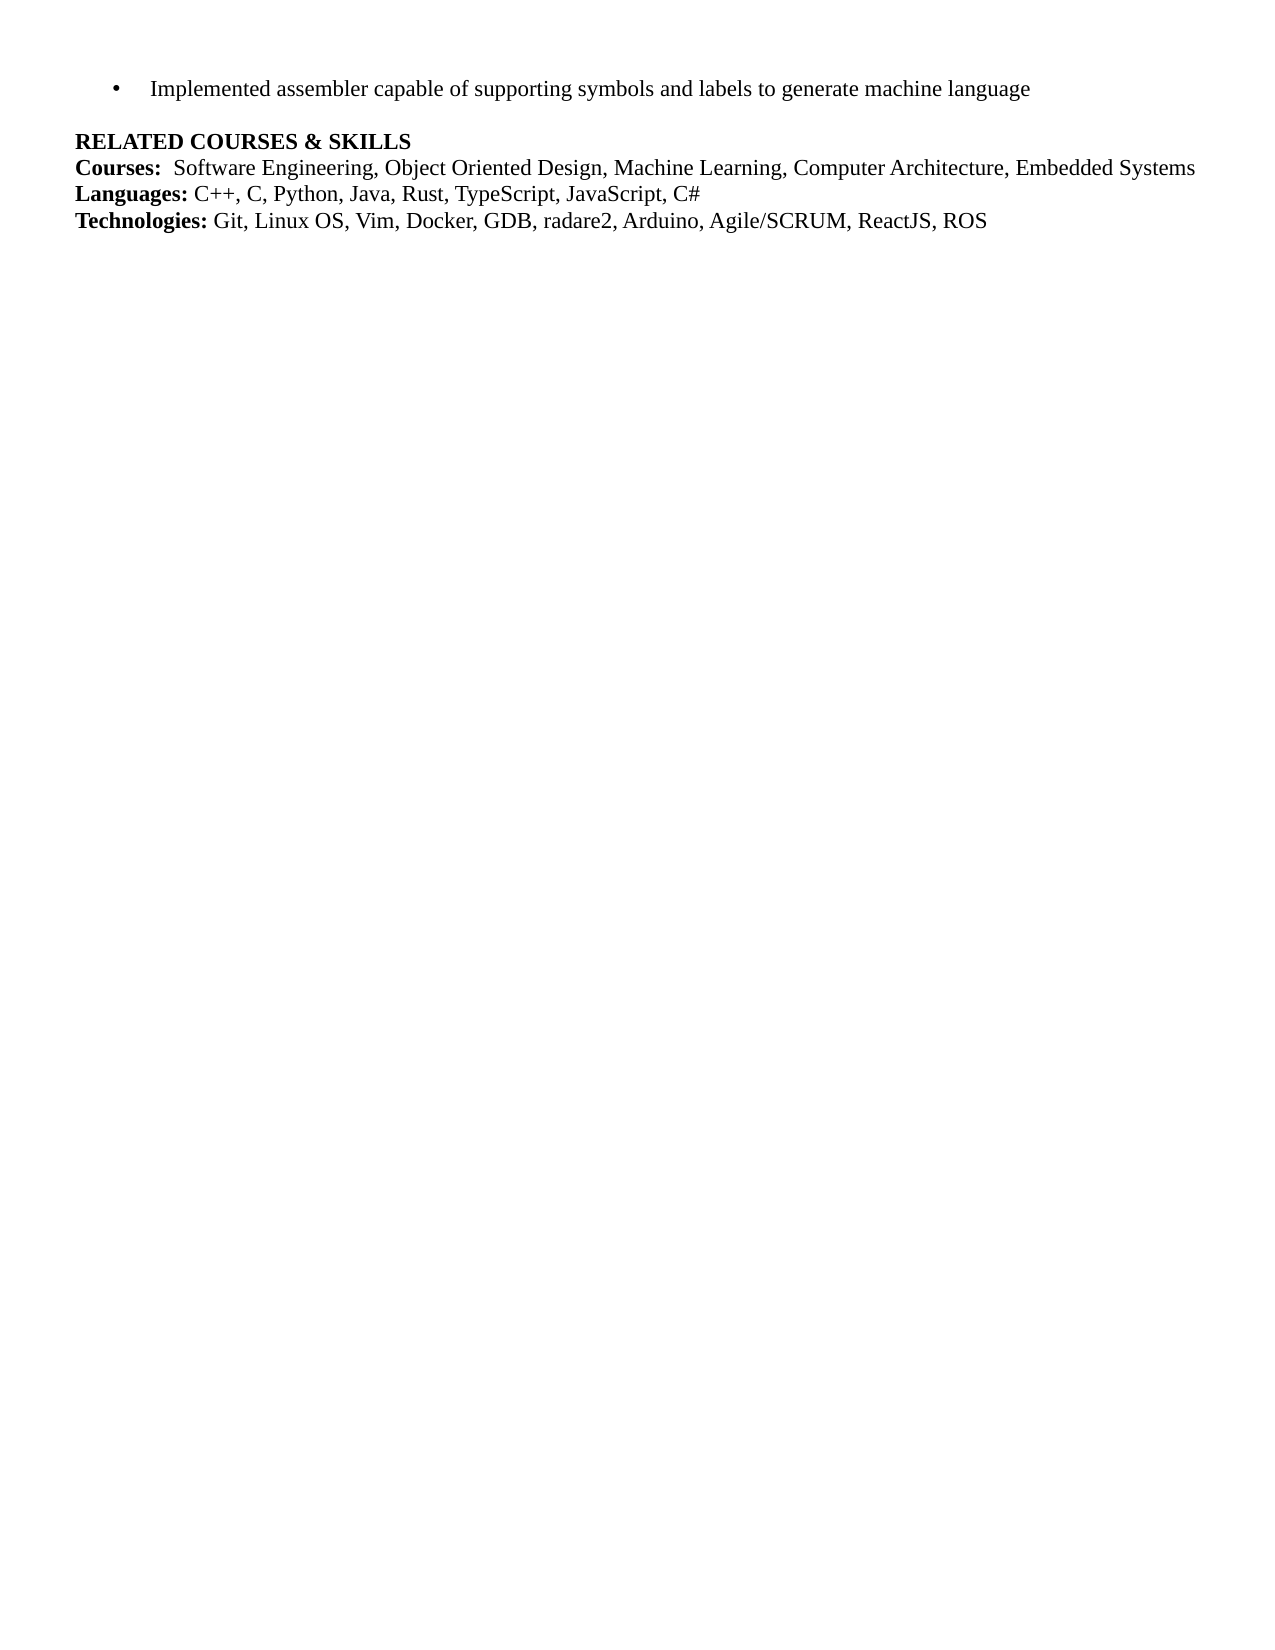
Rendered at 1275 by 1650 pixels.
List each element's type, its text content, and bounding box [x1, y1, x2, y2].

text Languages: C++, C, Python, Java, Rust, TypeScript, JavaScript, C# [75, 180, 1200, 207]
text Courses: Software Engineering, Object Oriented Design, Machine Learning, Computer Architecture, Embedded Systems [75, 154, 1200, 180]
text RELATED COURSES & SKILLS [75, 128, 1200, 154]
list Implemented assembler capable of supporting symbols and labels to generate machine language [112, 75, 1200, 101]
text Technologies: Git, Linux OS, Vim, Docker, GDB, radare2, Arduino, Agile/SCRUM, ReactJS, ROS [75, 207, 1200, 233]
